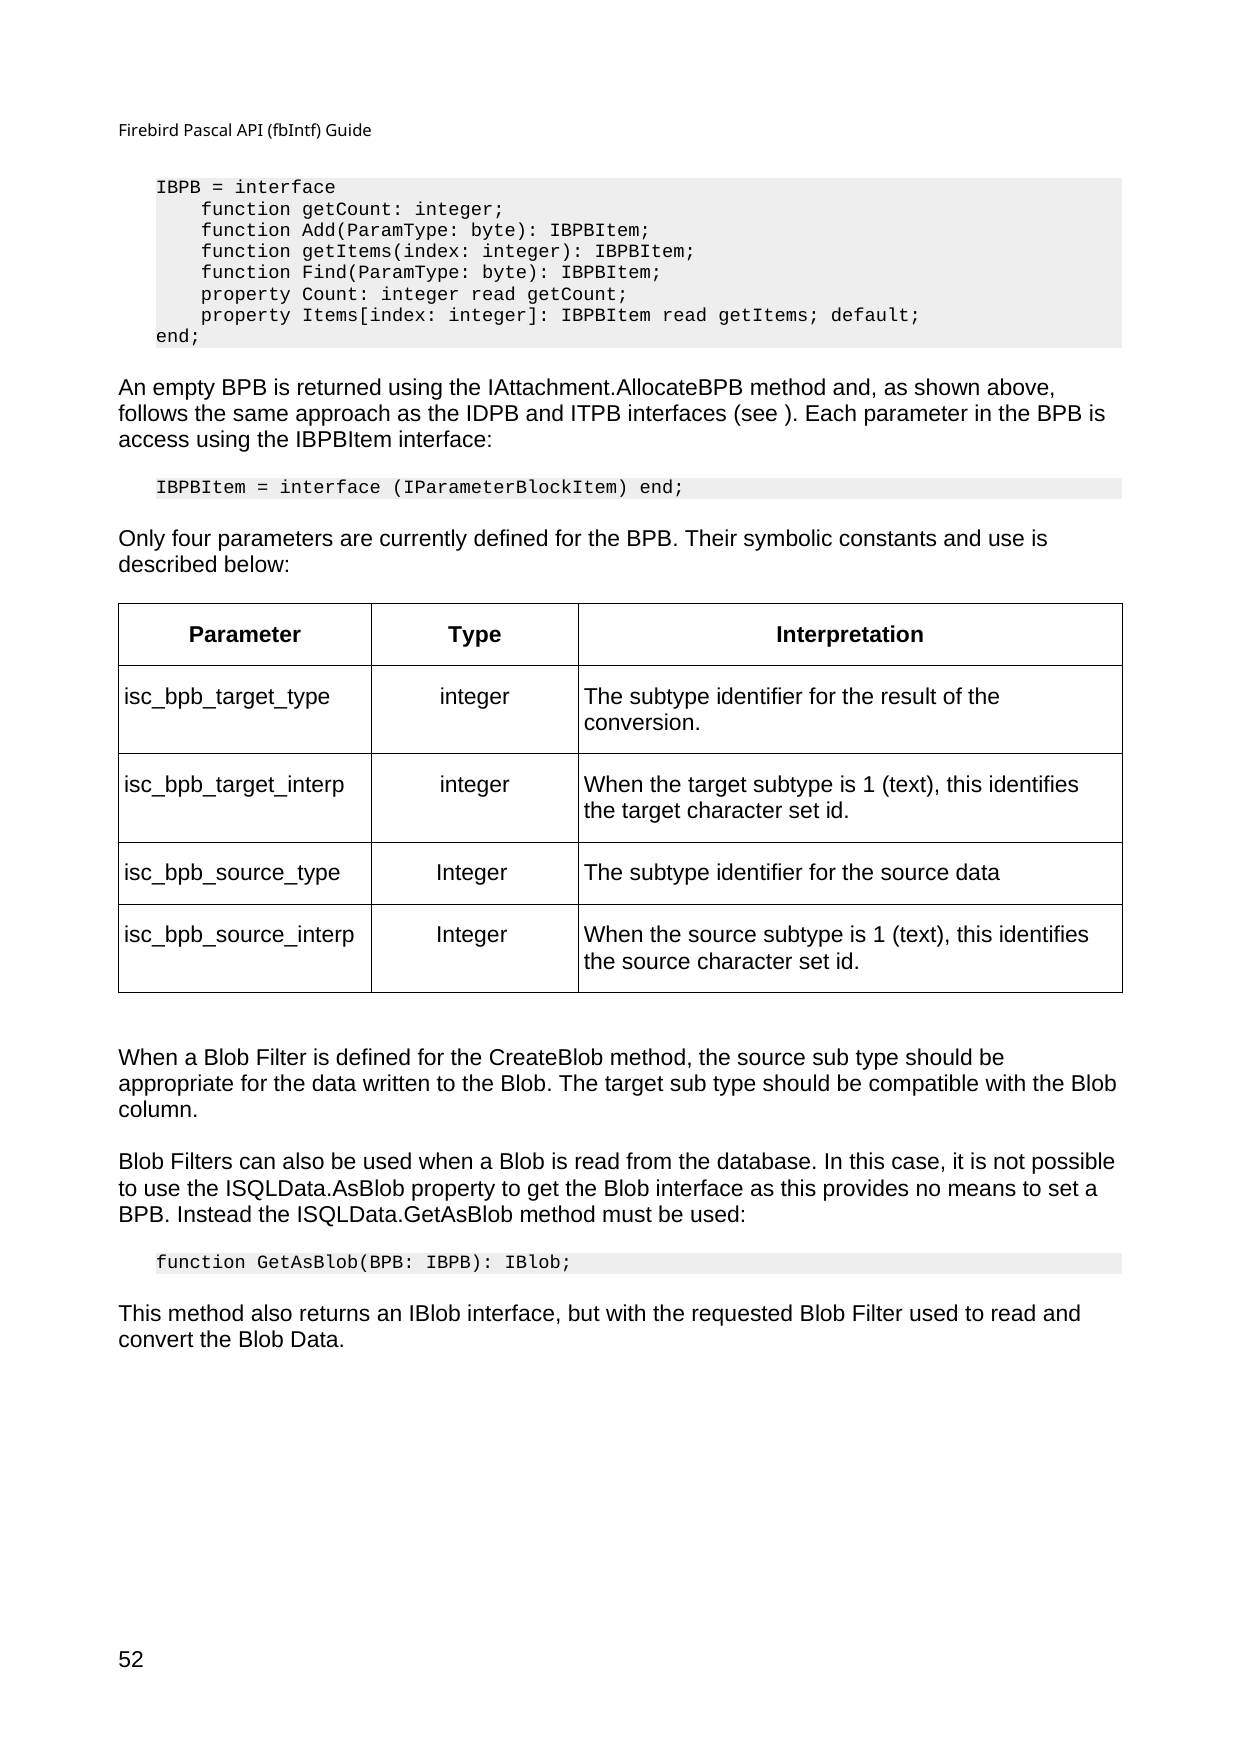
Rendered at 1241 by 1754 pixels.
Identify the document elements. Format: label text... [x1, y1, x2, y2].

table_cell The subtype identifier for the result of the conversion. [579, 666, 1122, 753]
text function Find(ParamType: byte): IBPBItem; [156, 263, 1122, 284]
table_header Parameter [119, 604, 371, 665]
table_cell isc_bpb_source_type [119, 843, 371, 903]
text IBPB = interface [156, 178, 1122, 199]
table_cell When the source subtype is 1 (text), this identifies the source character set id. [579, 905, 1122, 992]
table_cell integer [372, 754, 578, 842]
table_cell isc_bpb_target_interp [119, 754, 371, 842]
table_cell The subtype identifier for the source data [579, 843, 1122, 903]
table_cell isc_bpb_source_interp [119, 905, 371, 992]
text Blob Filters can also be used when a Blob is read from the database. In this case, it is not possible to use the ISQLData.AsBlob property to get the Blob interface as this provides no means to set a BPB. Instead the ISQLData.GetAsBlob method must be used: [118, 1148, 1122, 1227]
text property Count: integer read getCount; [156, 284, 1122, 306]
text This method also returns an IBlob interface, but with the requested Blob Filter used to read and convert the Blob Data. [118, 1299, 1122, 1352]
table_cell Integer [372, 843, 578, 903]
text IBPBItem = interface (IParameterBlockItem) end; [156, 478, 1122, 499]
text function getItems(index: integer): IBPBItem; [156, 242, 1122, 263]
text property Items[index: integer]: IBPBItem read getItems; default; [156, 306, 1122, 327]
text end; [156, 327, 1122, 348]
text function getCount: integer; [156, 199, 1122, 221]
table_cell isc_bpb_target_type [119, 666, 371, 753]
table_cell When the target subtype is 1 (text), this identifies the target character set id. [579, 754, 1122, 842]
text function GetAsBlob(BPB: IBPB): IBlob; [156, 1253, 1122, 1274]
table_cell Integer [372, 905, 578, 992]
table_cell integer [372, 666, 578, 753]
table_header Interpretation [579, 604, 1122, 665]
text An empty BPB is returned using the IAttachment.AllocateBPB method and, as shown above, follows the same approach as the IDPB and ITPB interfaces (see ). Each parameter in the BPB is access using the IBPBItem interface: [118, 374, 1122, 453]
table_header Type [372, 604, 578, 665]
text Only four parameters are currently defined for the BPB. Their symbolic constants and use is described below: [118, 525, 1122, 578]
text When a Blob Filter is defined for the CreateBlob method, the source sub type should be appropriate for the data written to the Blob. The target sub type should be compatible with the Blob column. [118, 1044, 1122, 1123]
text function Add(ParamType: byte): IBPBItem; [156, 221, 1122, 242]
